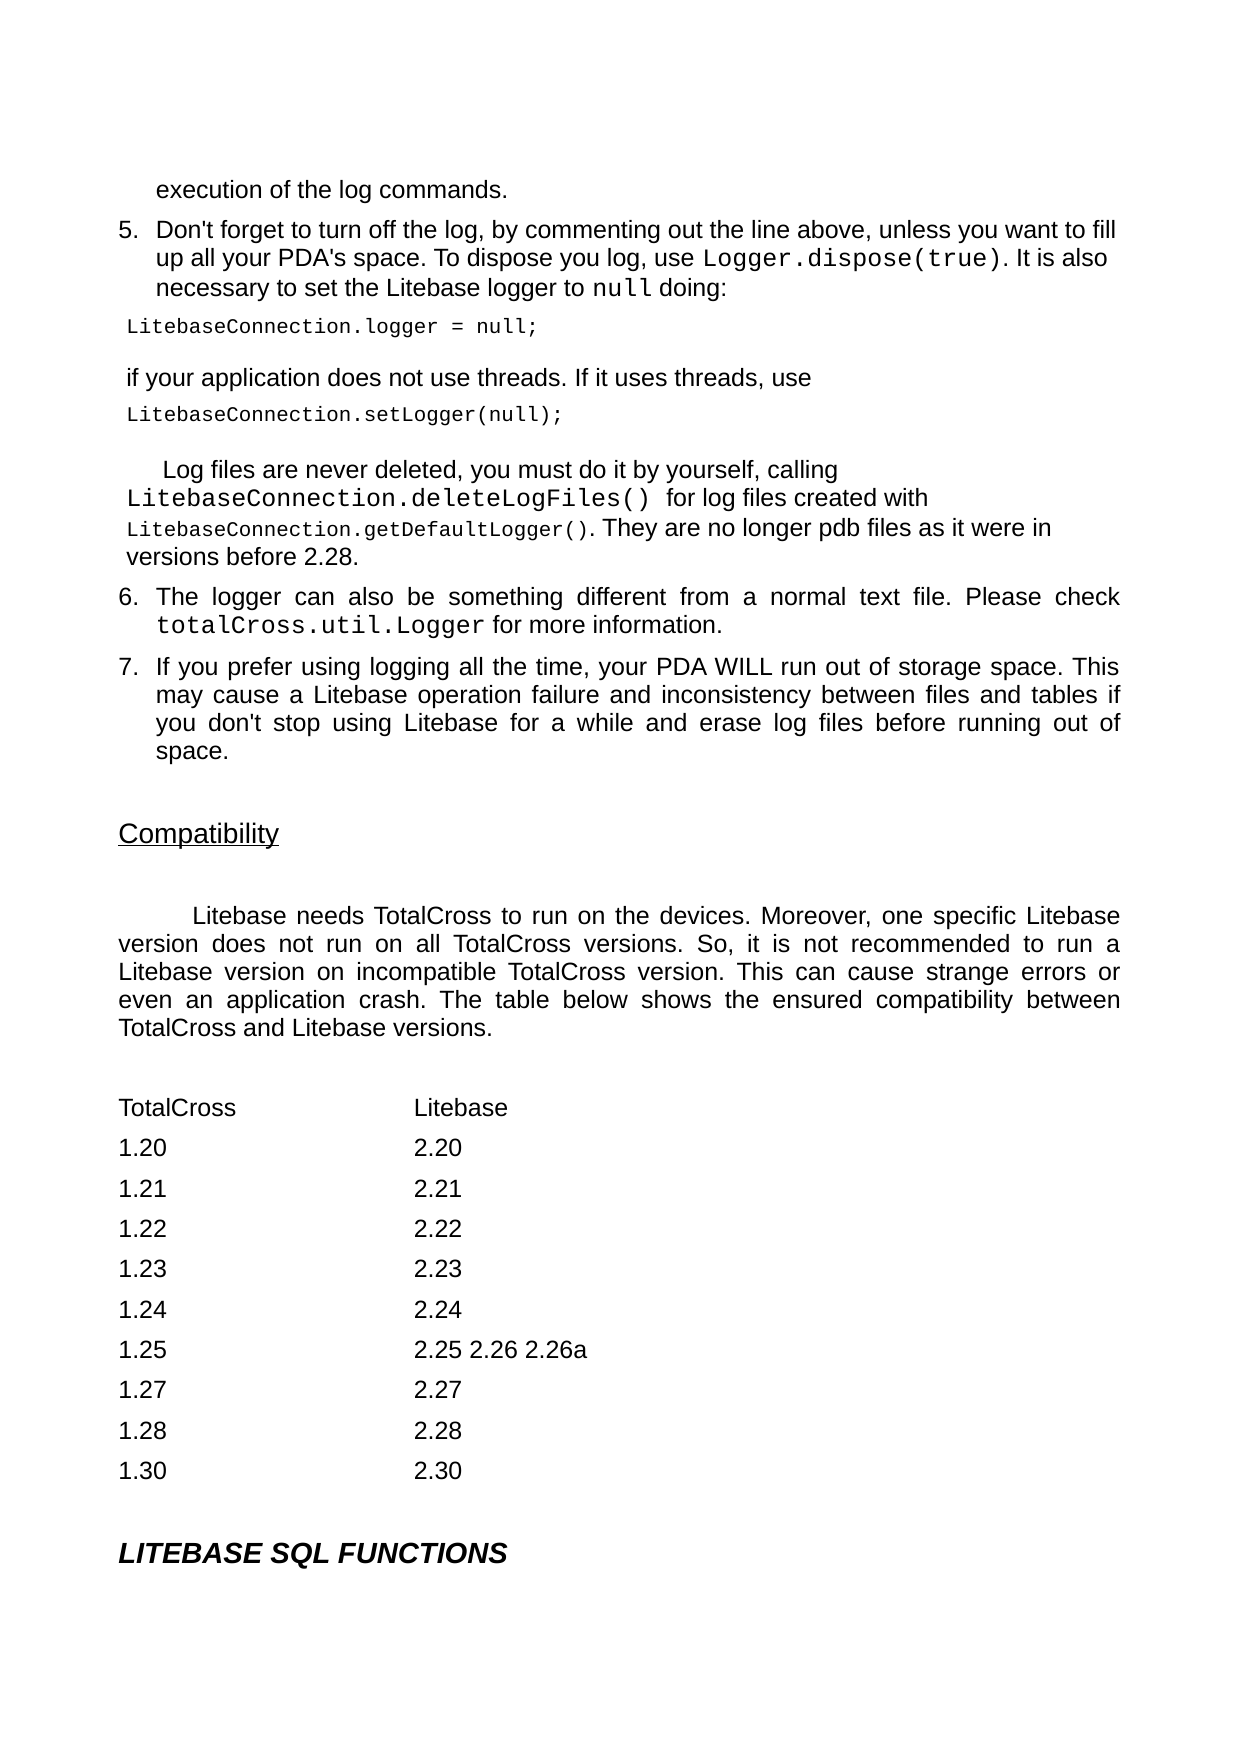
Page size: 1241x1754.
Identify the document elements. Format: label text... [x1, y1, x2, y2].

subtitle Compatibility [118, 817, 1122, 849]
text 1.27 2.27 [118, 1376, 1122, 1404]
list If you prefer using logging all the time, your PDA WILL run out of storage space. This may cause a Litebase operation failure and inconsistency between files and tables if you don't stop using Litebase for a while and erase log files before running out of space. [118, 653, 1122, 765]
text 1.20 2.20 [118, 1134, 1122, 1162]
text TotalCross Litebase [118, 1094, 1122, 1122]
text Litebase needs TotalCross to run on the devices. Moreover, one specific Litebase version does not run on all TotalCross versions. So, it is not recommended to run a Litebase version on incompatible TotalCross version. This can cause strange errors or even an application crash. The table below shows the ensured compatibility between TotalCross and Litebase versions. [118, 902, 1122, 1041]
text 1.22 2.22 [118, 1215, 1122, 1243]
text 1.24 2.24 [118, 1296, 1122, 1323]
list LitebaseConnection.setLogger(null); Log files are never deleted, you must do it by yourself, calling LitebaseConnection.deleteLogFiles() for log files created with LitebaseConnection.getDefaultLogger(). They are no longer pdb files as it were in versions before 2.28. [87, 404, 1122, 570]
list execution of the log commands. [118, 176, 1122, 203]
text 1.23 2.23 [118, 1255, 1122, 1283]
text 1.30 2.30 [118, 1457, 1122, 1485]
text 1.28 2.28 [118, 1416, 1122, 1444]
subtitle LITEBASE SQL FUNCTIONS [118, 1537, 1122, 1570]
list Don't forget to turn off the log, by commenting out the line above, unless you want to fill up all your PDA's space. To dispose you log, use Logger.dispose(true). It is also necessary to set the Litebase logger to null doing: [118, 216, 1122, 304]
list LitebaseConnection.logger = null; if your application does not use threads. If it uses threads, use [87, 316, 1122, 392]
list The logger can also be something different from a normal text file. Please check totalCross.util.Logger for more information. [118, 583, 1122, 641]
text 1.25 2.25 2.26 2.26a [118, 1336, 1122, 1364]
text 1.21 2.21 [118, 1174, 1122, 1202]
